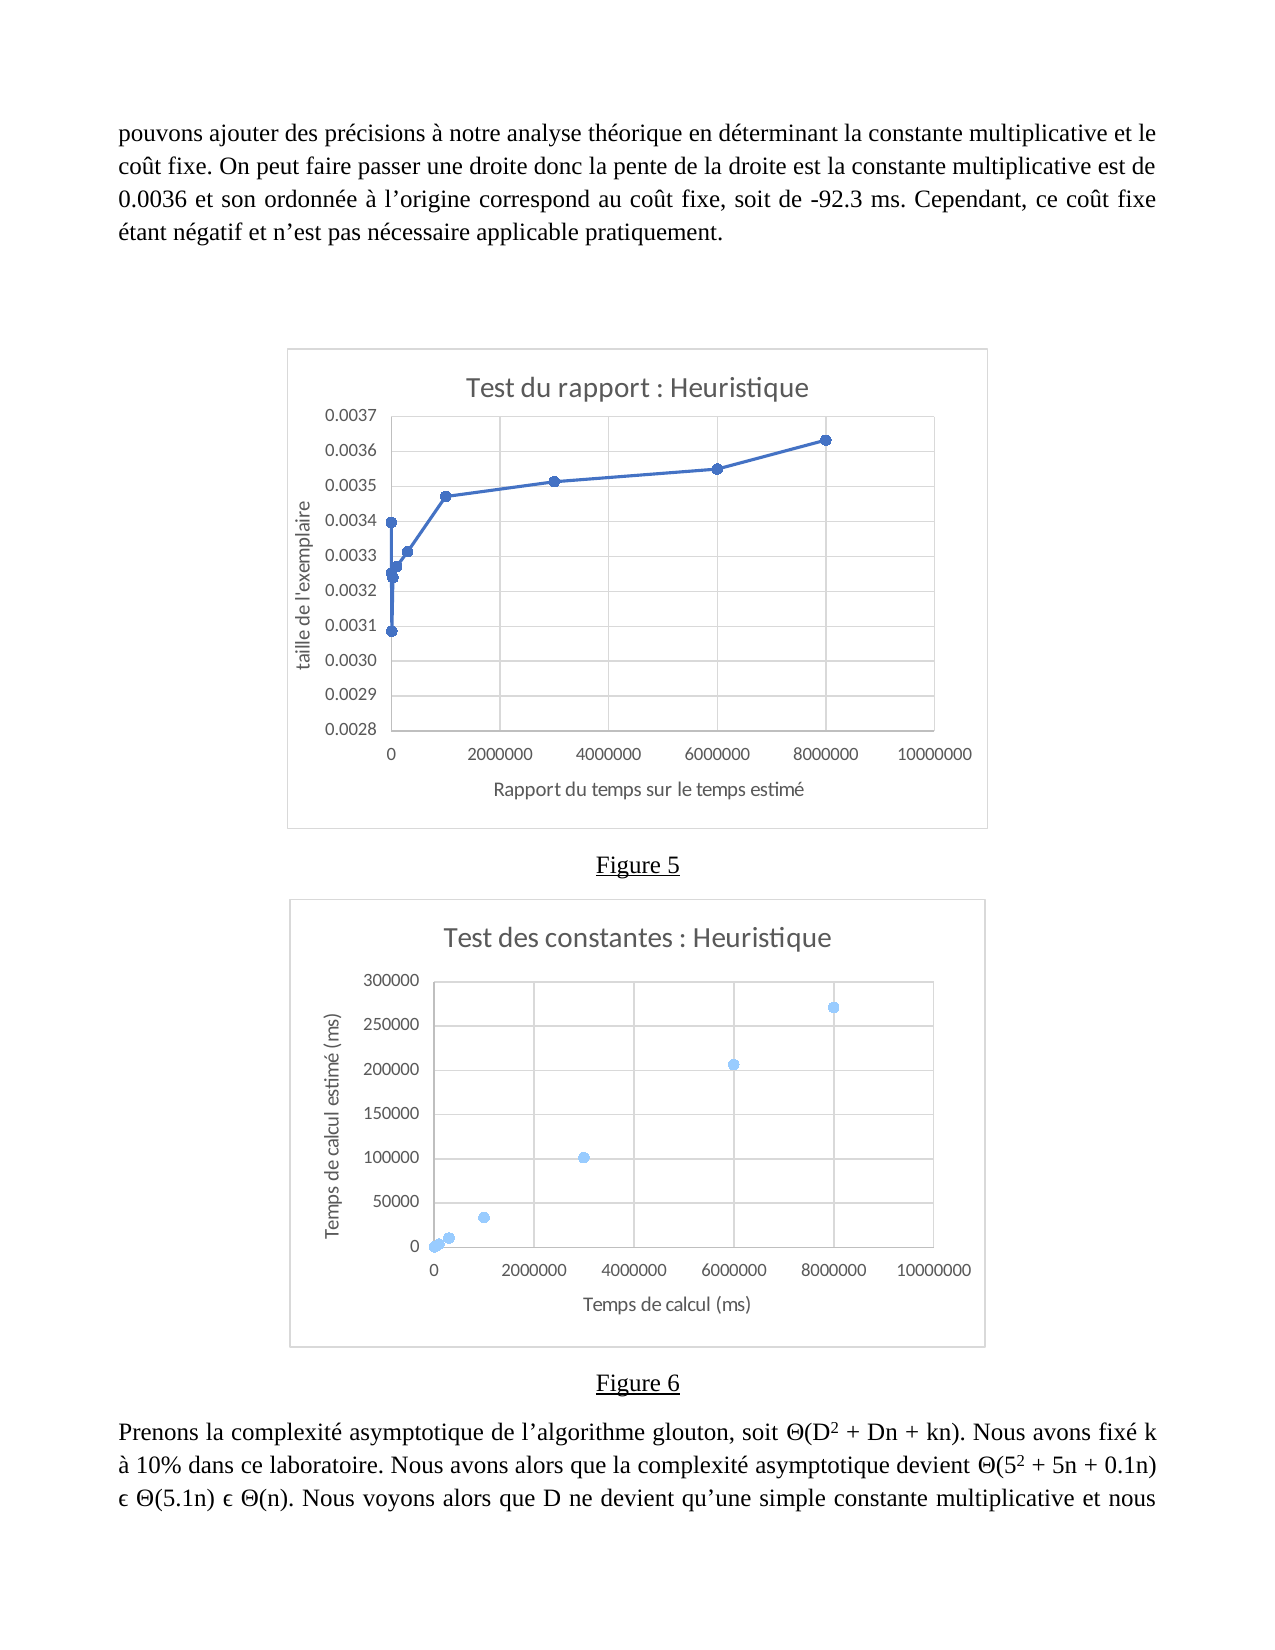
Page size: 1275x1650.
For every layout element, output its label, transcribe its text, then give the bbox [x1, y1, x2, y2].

text pouvons ajouter des précisions à notre analyse théorique en déterminant la constante multiplicative et le coût fixe. On peut faire passer une droite donc la pente de la droite est la constante multiplicative est de 0.0036 et son ordonnée à l’origine correspond au coût fixe, soit de -92.3 ms. Cependant, ce coût fixe étant négatif et n’est pas nécessaire applicable pratiquement. [118, 118, 1157, 246]
text Figure 6 [118, 1368, 1157, 1397]
text Figure 5 [118, 850, 1157, 878]
text Prenons la complexité asymptotique de l’algorithme glouton, soit Θ(D2 + Dn + kn). Nous avons fixé k à 10% dans ce laboratoire. Nous avons alors que la complexité asymptotique devient Θ(52 + 5n + 0.1n) ϵ Θ(5.1n) ϵ Θ(n). Nous voyons alors que D ne devient qu’une simple constante multiplicative et nous [118, 1417, 1157, 1512]
